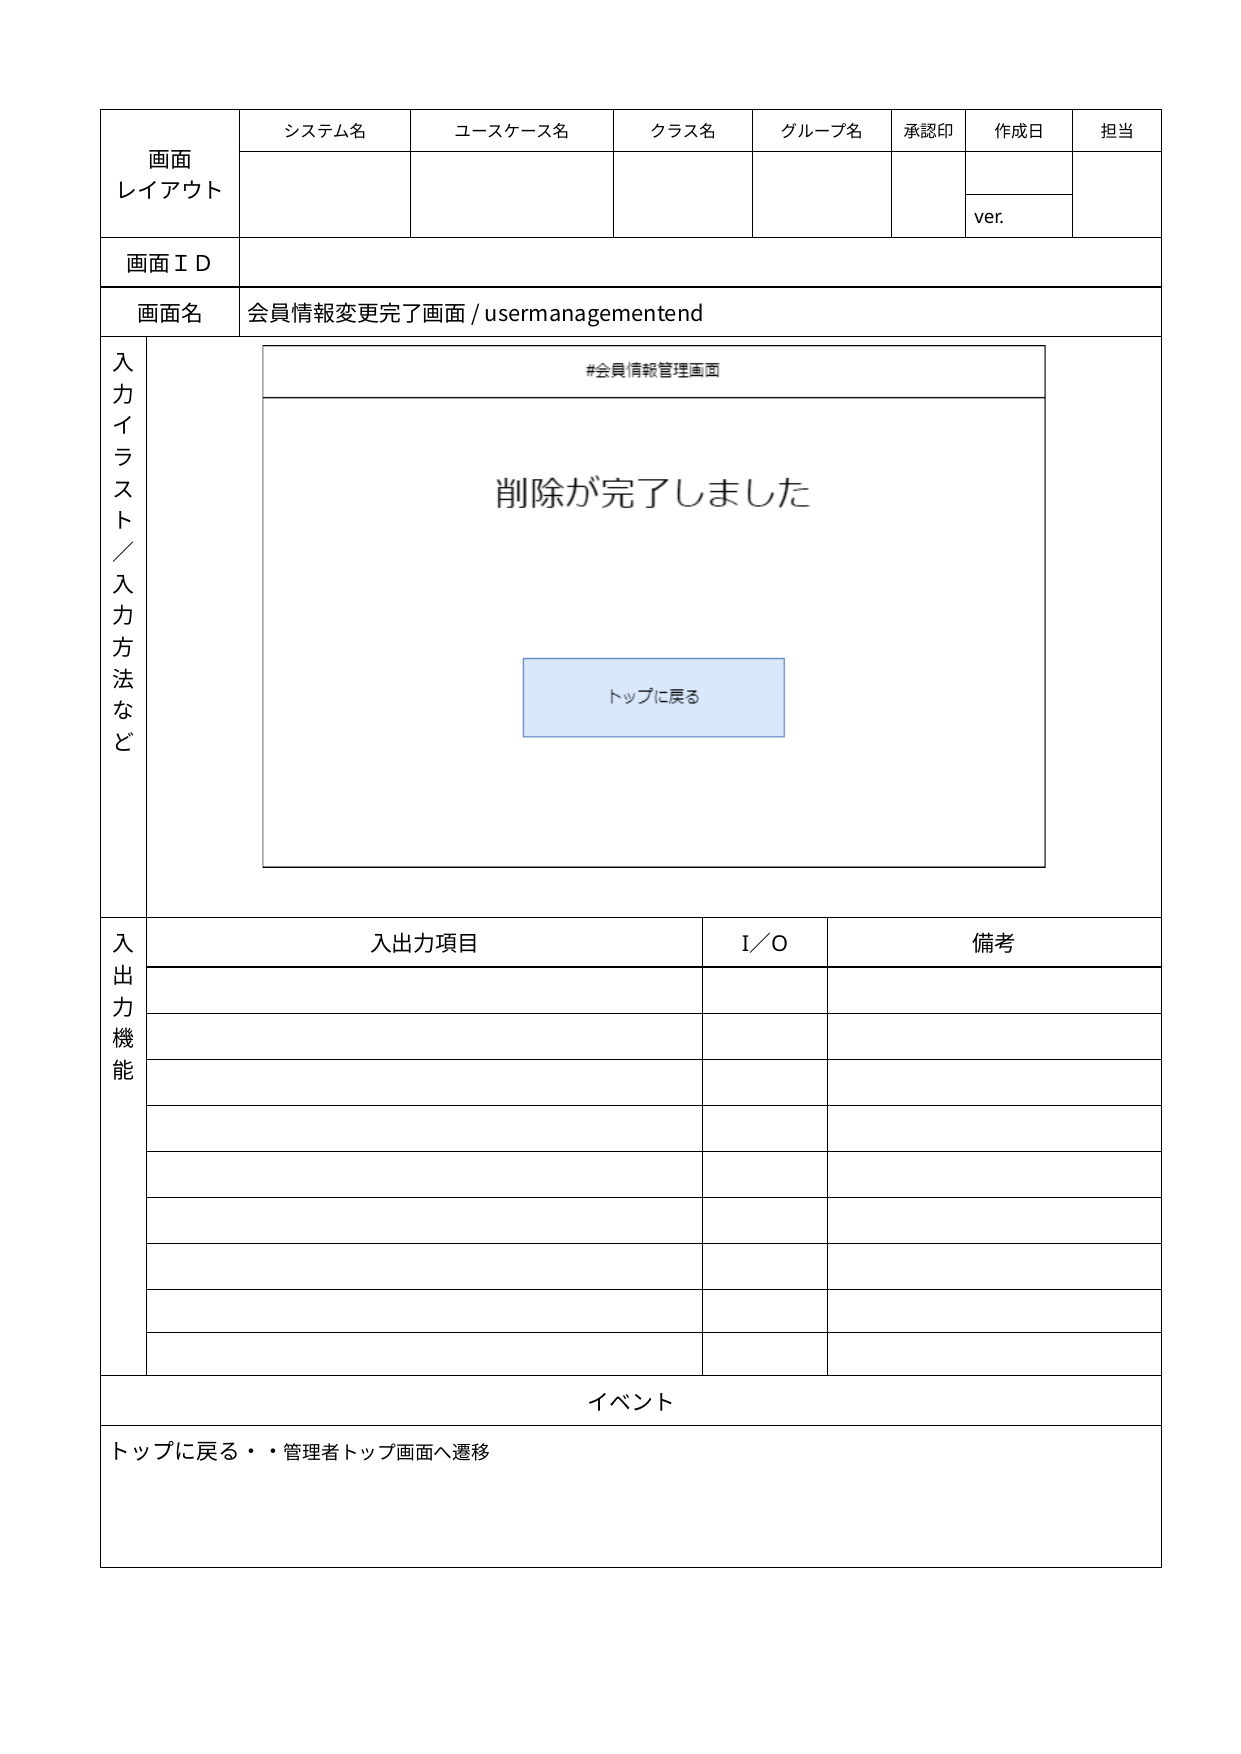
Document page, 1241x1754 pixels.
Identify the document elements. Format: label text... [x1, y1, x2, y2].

table_cell [703, 1106, 827, 1151]
table_header 承認印 [892, 110, 965, 151]
table_cell [147, 1060, 702, 1105]
table_cell イベント [101, 1376, 1161, 1424]
table_cell [892, 152, 965, 237]
table_cell [828, 1333, 1161, 1375]
table_cell 備考 [828, 918, 1161, 966]
table_cell [703, 1290, 827, 1332]
table_cell [1073, 152, 1161, 237]
table_cell [147, 1244, 702, 1289]
table_cell 入出力機能 [101, 918, 146, 1375]
table_cell [828, 1198, 1161, 1243]
table_cell [147, 1333, 702, 1375]
table_cell [828, 1244, 1161, 1289]
table_cell 入出力項目 [147, 918, 702, 966]
table_cell [703, 1333, 827, 1375]
table_cell [828, 1152, 1161, 1197]
table_cell [147, 1198, 702, 1243]
table_cell ver. [966, 195, 1072, 237]
table_cell [240, 152, 410, 237]
table_header 担当 [1073, 110, 1161, 151]
table_header システム名 [240, 110, 410, 151]
table_cell [966, 152, 1072, 194]
table_cell [703, 968, 827, 1012]
table_header グループ名 [753, 110, 891, 151]
table_cell [147, 1152, 702, 1197]
table_cell 画面ＩＤ [101, 238, 239, 286]
table_cell [614, 152, 752, 237]
table_header 作成日 [966, 110, 1072, 151]
table_cell [147, 1290, 702, 1332]
table_cell [753, 152, 891, 237]
table_header 画面 レイアウト [101, 110, 239, 237]
table_cell [828, 1060, 1161, 1105]
table_cell [147, 1014, 702, 1059]
table_cell [703, 1152, 827, 1197]
table_cell [703, 1198, 827, 1243]
picture [262, 345, 1046, 868]
table_cell [240, 238, 1161, 286]
table_header ユースケース名 [411, 110, 613, 151]
table_cell トップに戻る・・管理者トップ画面へ遷移 [101, 1426, 1161, 1567]
table_cell [147, 968, 702, 1012]
table_cell [703, 1060, 827, 1105]
table_cell 画面名 [101, 288, 239, 336]
table_header クラス名 [614, 110, 752, 151]
table_cell [828, 1014, 1161, 1059]
table_cell [411, 152, 613, 237]
table_cell [703, 1244, 827, 1289]
table_cell [828, 968, 1161, 1012]
table_cell [828, 1290, 1161, 1332]
table_cell [703, 1014, 827, 1059]
table_cell 会員情報変更完了画面 / usermanagementend [240, 288, 1161, 336]
table_cell 入力イラスト／入力方法など [101, 337, 146, 917]
table_cell [828, 1106, 1161, 1151]
table_cell [147, 1106, 702, 1151]
table_cell I／O [703, 918, 827, 966]
table_cell [147, 337, 1161, 917]
